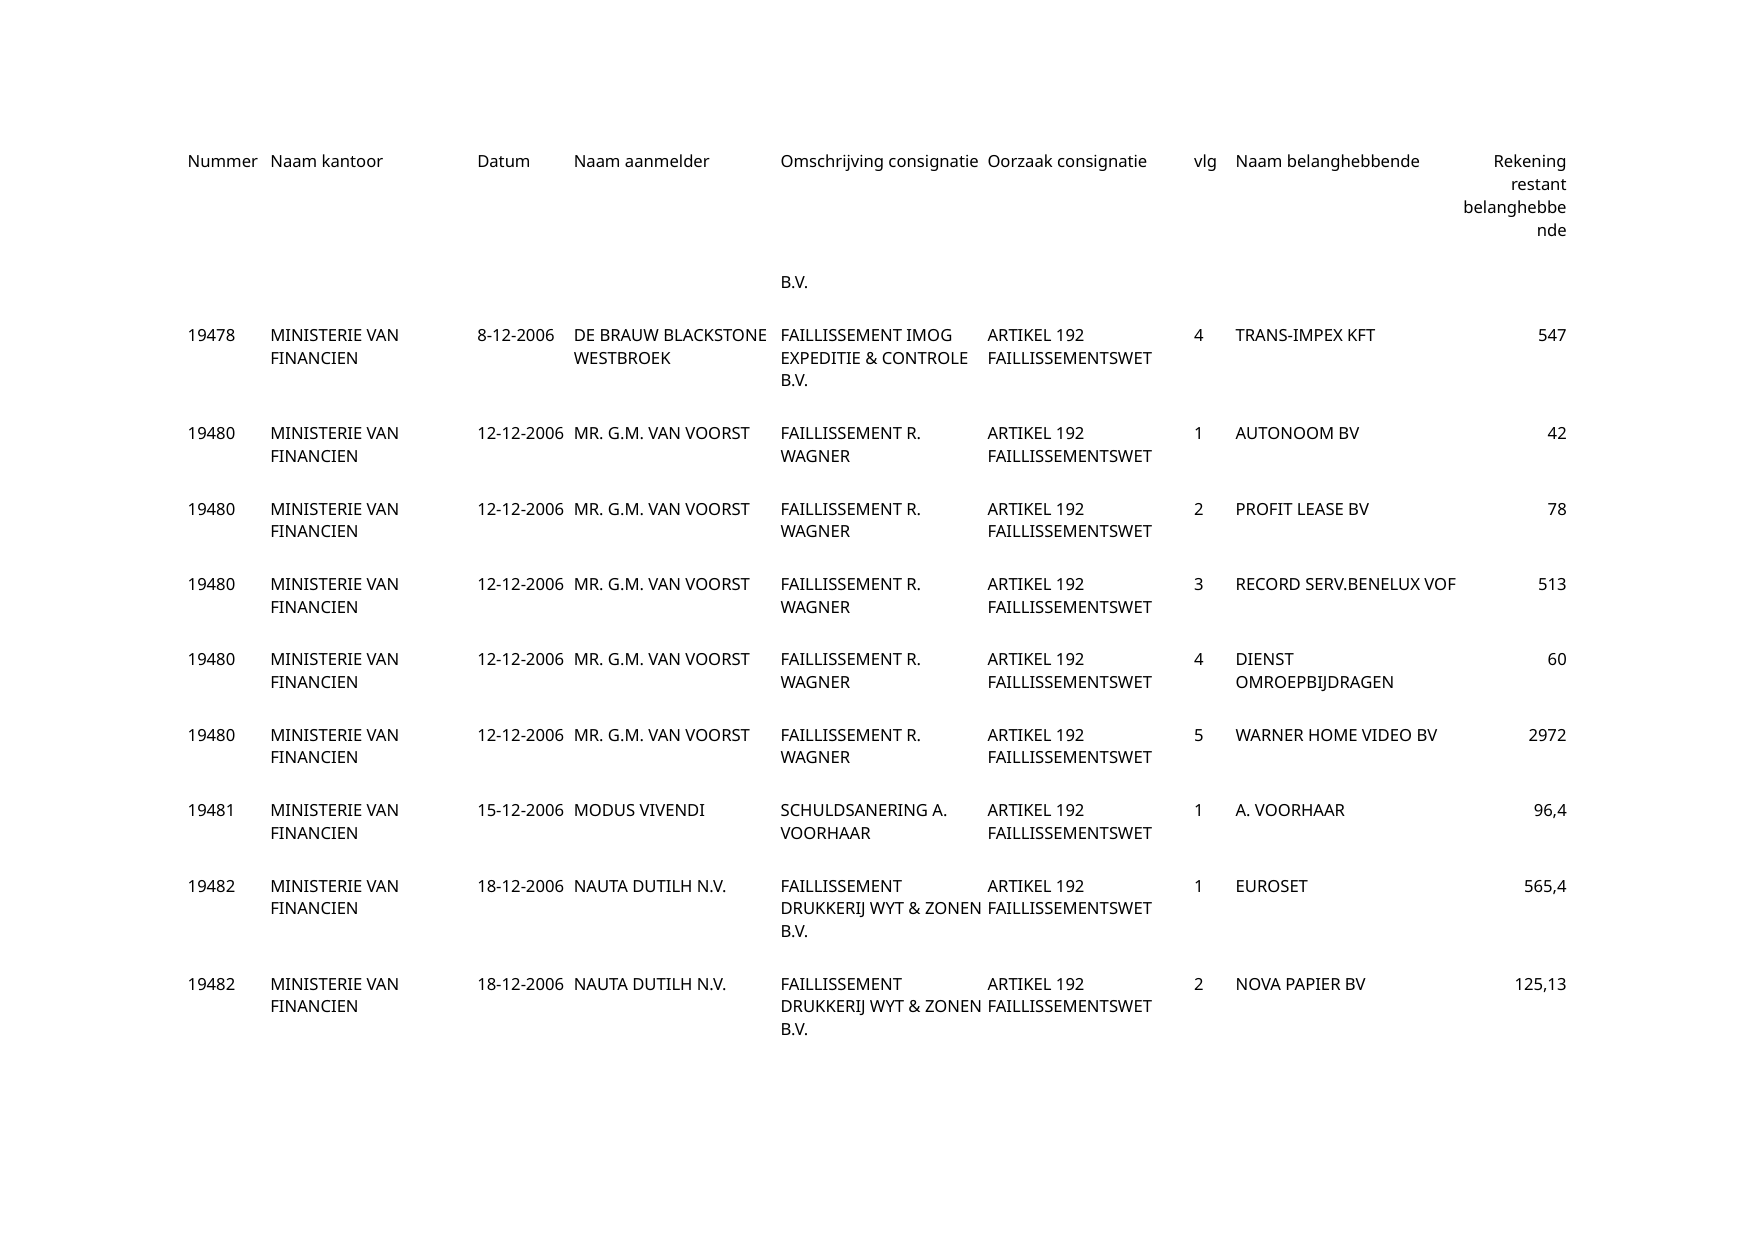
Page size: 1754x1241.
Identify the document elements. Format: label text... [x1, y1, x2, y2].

table_cell 125,13 [1456, 972, 1566, 1070]
table_cell 19480 [188, 648, 270, 723]
table_cell FAILLISSEMENT IMOG EXPEDITIE & CONTROLE B.V. [780, 324, 987, 422]
table_cell [1456, 271, 1566, 323]
table_cell 19481 [188, 799, 270, 874]
table_cell 3 [1194, 573, 1235, 648]
table_cell 19482 [188, 972, 270, 1070]
table_cell 12-12-2006 [477, 573, 573, 648]
table_header Rekening restant belanghebbende [1456, 150, 1566, 271]
table_header Naam kantoor [270, 150, 477, 271]
table_cell MINISTERIE VAN FINANCIEN [270, 648, 477, 723]
table_cell [270, 271, 477, 323]
table_header Omschrijving consignatie [780, 150, 987, 271]
table_cell MR. G.M. VAN VOORST [574, 497, 780, 572]
table_cell ARTIKEL 192 FAILLISSEMENTSWET [987, 972, 1194, 1070]
table_header Naam belanghebbende [1235, 150, 1456, 271]
table_cell [477, 271, 573, 323]
table_cell FAILLISSEMENT R. WAGNER [780, 723, 987, 799]
table_cell 1 [1194, 799, 1235, 874]
table_cell ARTIKEL 192 FAILLISSEMENTSWET [987, 422, 1194, 497]
table_cell 15-12-2006 [477, 799, 573, 874]
table_cell ARTIKEL 192 FAILLISSEMENTSWET [987, 497, 1194, 572]
table_cell 96,4 [1456, 799, 1566, 874]
table_cell DE BRAUW BLACKSTONE WESTBROEK [574, 324, 780, 422]
table_cell ARTIKEL 192 FAILLISSEMENTSWET [987, 799, 1194, 874]
table_header vlg [1194, 150, 1235, 271]
table_cell 19480 [188, 723, 270, 799]
table_cell 1 [1194, 422, 1235, 497]
table_cell MINISTERIE VAN FINANCIEN [270, 497, 477, 572]
table_cell TRANS-IMPEX KFT [1235, 324, 1456, 422]
table_cell [1235, 271, 1456, 323]
table_cell MR. G.M. VAN VOORST [574, 648, 780, 723]
table_cell B.V. [780, 271, 987, 323]
table_cell ARTIKEL 192 FAILLISSEMENTSWET [987, 324, 1194, 422]
table_cell MODUS VIVENDI [574, 799, 780, 874]
table_cell 4 [1194, 648, 1235, 723]
table_cell MINISTERIE VAN FINANCIEN [270, 799, 477, 874]
table_cell AUTONOOM BV [1235, 422, 1456, 497]
table_cell MINISTERIE VAN FINANCIEN [270, 972, 477, 1070]
table_cell 2972 [1456, 723, 1566, 799]
table_cell ARTIKEL 192 FAILLISSEMENTSWET [987, 573, 1194, 648]
table_cell MINISTERIE VAN FINANCIEN [270, 422, 477, 497]
table_cell [987, 271, 1194, 323]
table_header Nummer [188, 150, 270, 271]
table_header Oorzaak consignatie [987, 150, 1194, 271]
table_cell DIENST OMROEPBIJDRAGEN [1235, 648, 1456, 723]
table_cell 12-12-2006 [477, 422, 573, 497]
table_cell NOVA PAPIER BV [1235, 972, 1456, 1070]
table_cell 19482 [188, 874, 270, 972]
table_cell 12-12-2006 [477, 648, 573, 723]
table_cell FAILLISSEMENT DRUKKERIJ WYT & ZONEN B.V. [780, 874, 987, 972]
table_cell 5 [1194, 723, 1235, 799]
table_cell A. VOORHAAR [1235, 799, 1456, 874]
table_cell 19478 [188, 324, 270, 422]
table_header Naam aanmelder [574, 150, 780, 271]
table_cell 12-12-2006 [477, 723, 573, 799]
table_cell 19480 [188, 422, 270, 497]
table_cell FAILLISSEMENT DRUKKERIJ WYT & ZONEN B.V. [780, 972, 987, 1070]
table_cell MINISTERIE VAN FINANCIEN [270, 874, 477, 972]
table_cell MR. G.M. VAN VOORST [574, 573, 780, 648]
table_cell WARNER HOME VIDEO BV [1235, 723, 1456, 799]
table_cell FAILLISSEMENT R. WAGNER [780, 573, 987, 648]
table_header Datum [477, 150, 573, 271]
table_cell FAILLISSEMENT R. WAGNER [780, 497, 987, 572]
table_cell 18-12-2006 [477, 874, 573, 972]
table_cell [1194, 271, 1235, 323]
table_cell 2 [1194, 497, 1235, 572]
table_cell 513 [1456, 573, 1566, 648]
table_cell ARTIKEL 192 FAILLISSEMENTSWET [987, 648, 1194, 723]
table_cell NAUTA DUTILH N.V. [574, 874, 780, 972]
table_cell ARTIKEL 192 FAILLISSEMENTSWET [987, 874, 1194, 972]
table_cell MINISTERIE VAN FINANCIEN [270, 324, 477, 422]
table_cell SCHULDSANERING A. VOORHAAR [780, 799, 987, 874]
table_cell FAILLISSEMENT R. WAGNER [780, 422, 987, 497]
table_cell FAILLISSEMENT R. WAGNER [780, 648, 987, 723]
table_cell NAUTA DUTILH N.V. [574, 972, 780, 1070]
table_cell 547 [1456, 324, 1566, 422]
table_cell [574, 271, 780, 323]
table_cell MINISTERIE VAN FINANCIEN [270, 723, 477, 799]
table_cell ARTIKEL 192 FAILLISSEMENTSWET [987, 723, 1194, 799]
table_cell 18-12-2006 [477, 972, 573, 1070]
table_cell 4 [1194, 324, 1235, 422]
table_cell MR. G.M. VAN VOORST [574, 422, 780, 497]
table_cell MR. G.M. VAN VOORST [574, 723, 780, 799]
table_cell 1 [1194, 874, 1235, 972]
table_cell RECORD SERV.BENELUX VOF [1235, 573, 1456, 648]
table_cell PROFIT LEASE BV [1235, 497, 1456, 572]
table_cell 42 [1456, 422, 1566, 497]
table_cell MINISTERIE VAN FINANCIEN [270, 573, 477, 648]
table_cell 565,4 [1456, 874, 1566, 972]
table_cell 8-12-2006 [477, 324, 573, 422]
table_cell 12-12-2006 [477, 497, 573, 572]
table_cell EUROSET [1235, 874, 1456, 972]
table_cell 78 [1456, 497, 1566, 572]
table_cell 19480 [188, 573, 270, 648]
table_cell 19480 [188, 497, 270, 572]
table_cell [188, 271, 270, 323]
table_cell 60 [1456, 648, 1566, 723]
table_cell 2 [1194, 972, 1235, 1070]
